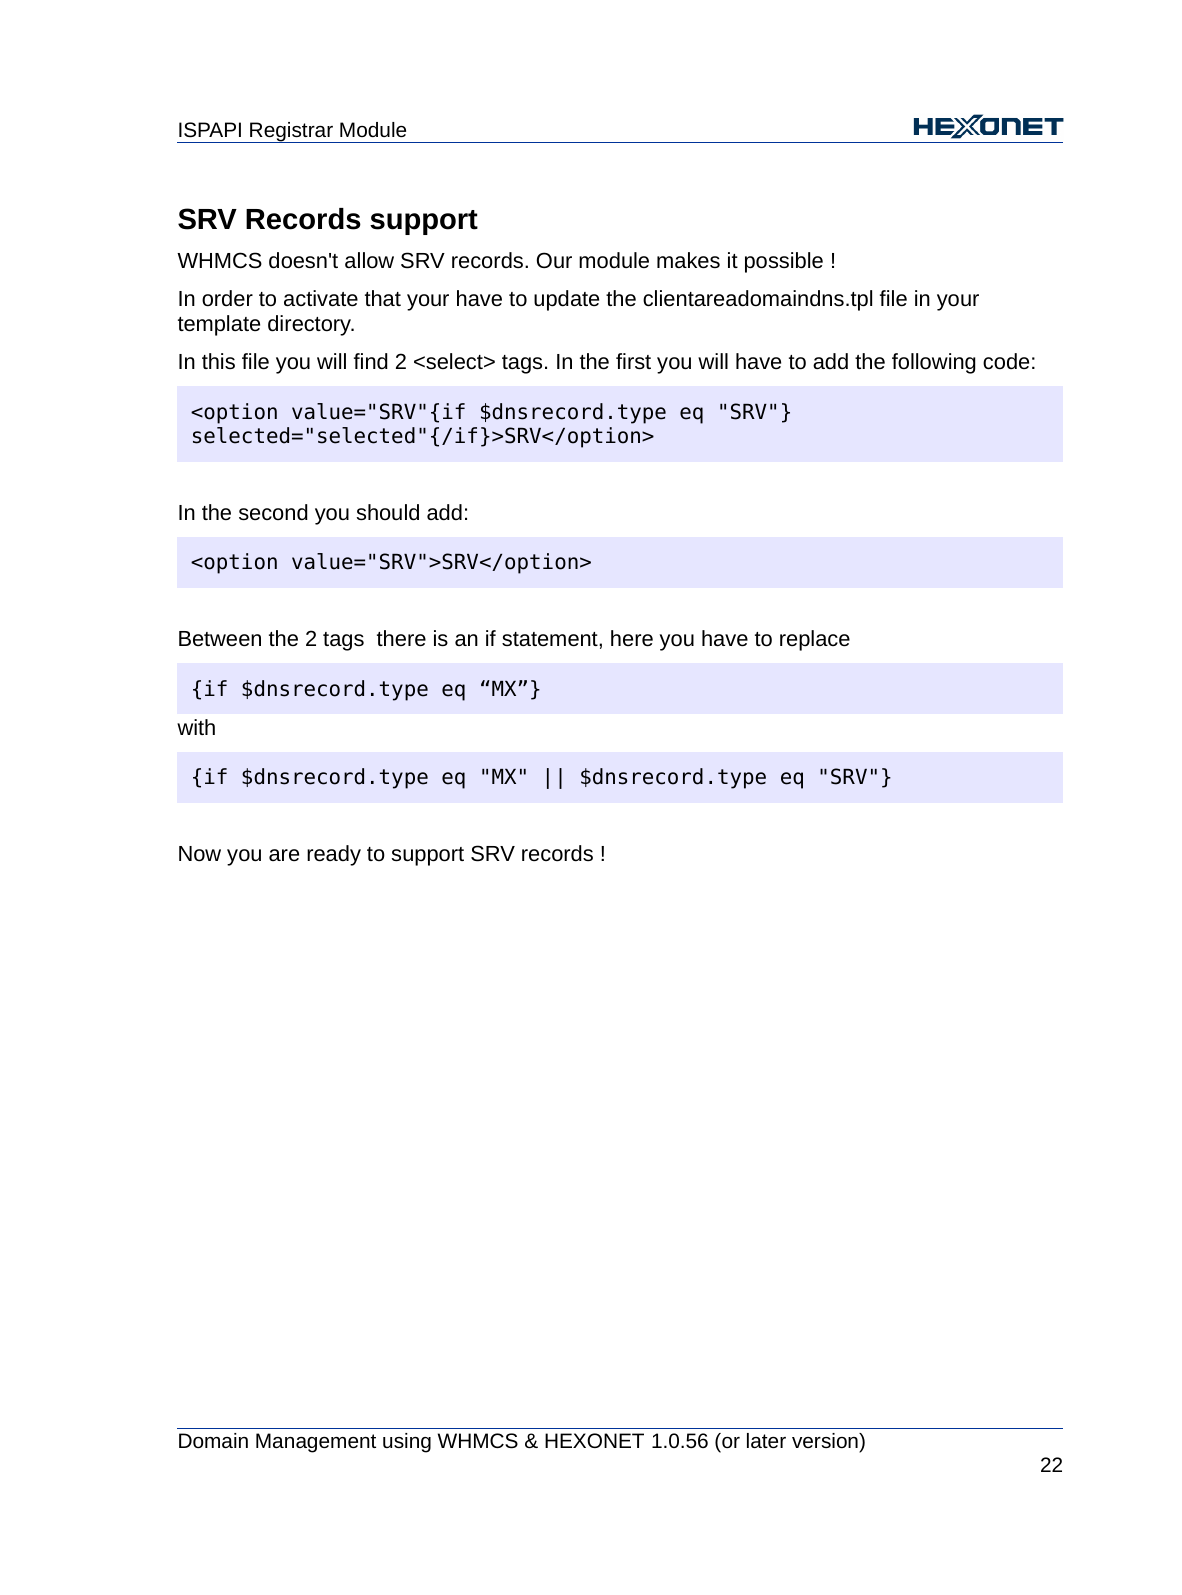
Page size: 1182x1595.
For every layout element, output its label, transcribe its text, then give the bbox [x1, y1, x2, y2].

text <option value="SRV">SRV</option> [188, 548, 1053, 578]
text In the second you should add: [177, 499, 1063, 524]
text Now you are ready to support SRV records ! [177, 841, 1063, 866]
text Between the 2 tags there is an if statement, here you have to replace [177, 626, 1063, 651]
text In order to activate that your have to update the clientareadomaindns.tpl file in your template directory. [177, 286, 1063, 336]
text <option value="SRV"{if $dnsrecord.type eq "SRV"} selected="selected"{/if}>SRV</option> [188, 397, 1053, 451]
text {if $dnsrecord.type eq "MX" || $dnsrecord.type eq "SRV"} [188, 763, 1053, 793]
text with [177, 714, 1063, 739]
picture [912, 113, 1065, 140]
subtitle SRV Records support [177, 202, 1063, 236]
text WHMCS doesn't allow SRV records. Our module makes it possible ! [177, 248, 1063, 273]
text In this file you will find 2 <select> tags. In the first you will have to add the following code: [177, 349, 1063, 374]
text {if $dnsrecord.type eq “MX”} [188, 674, 1053, 704]
